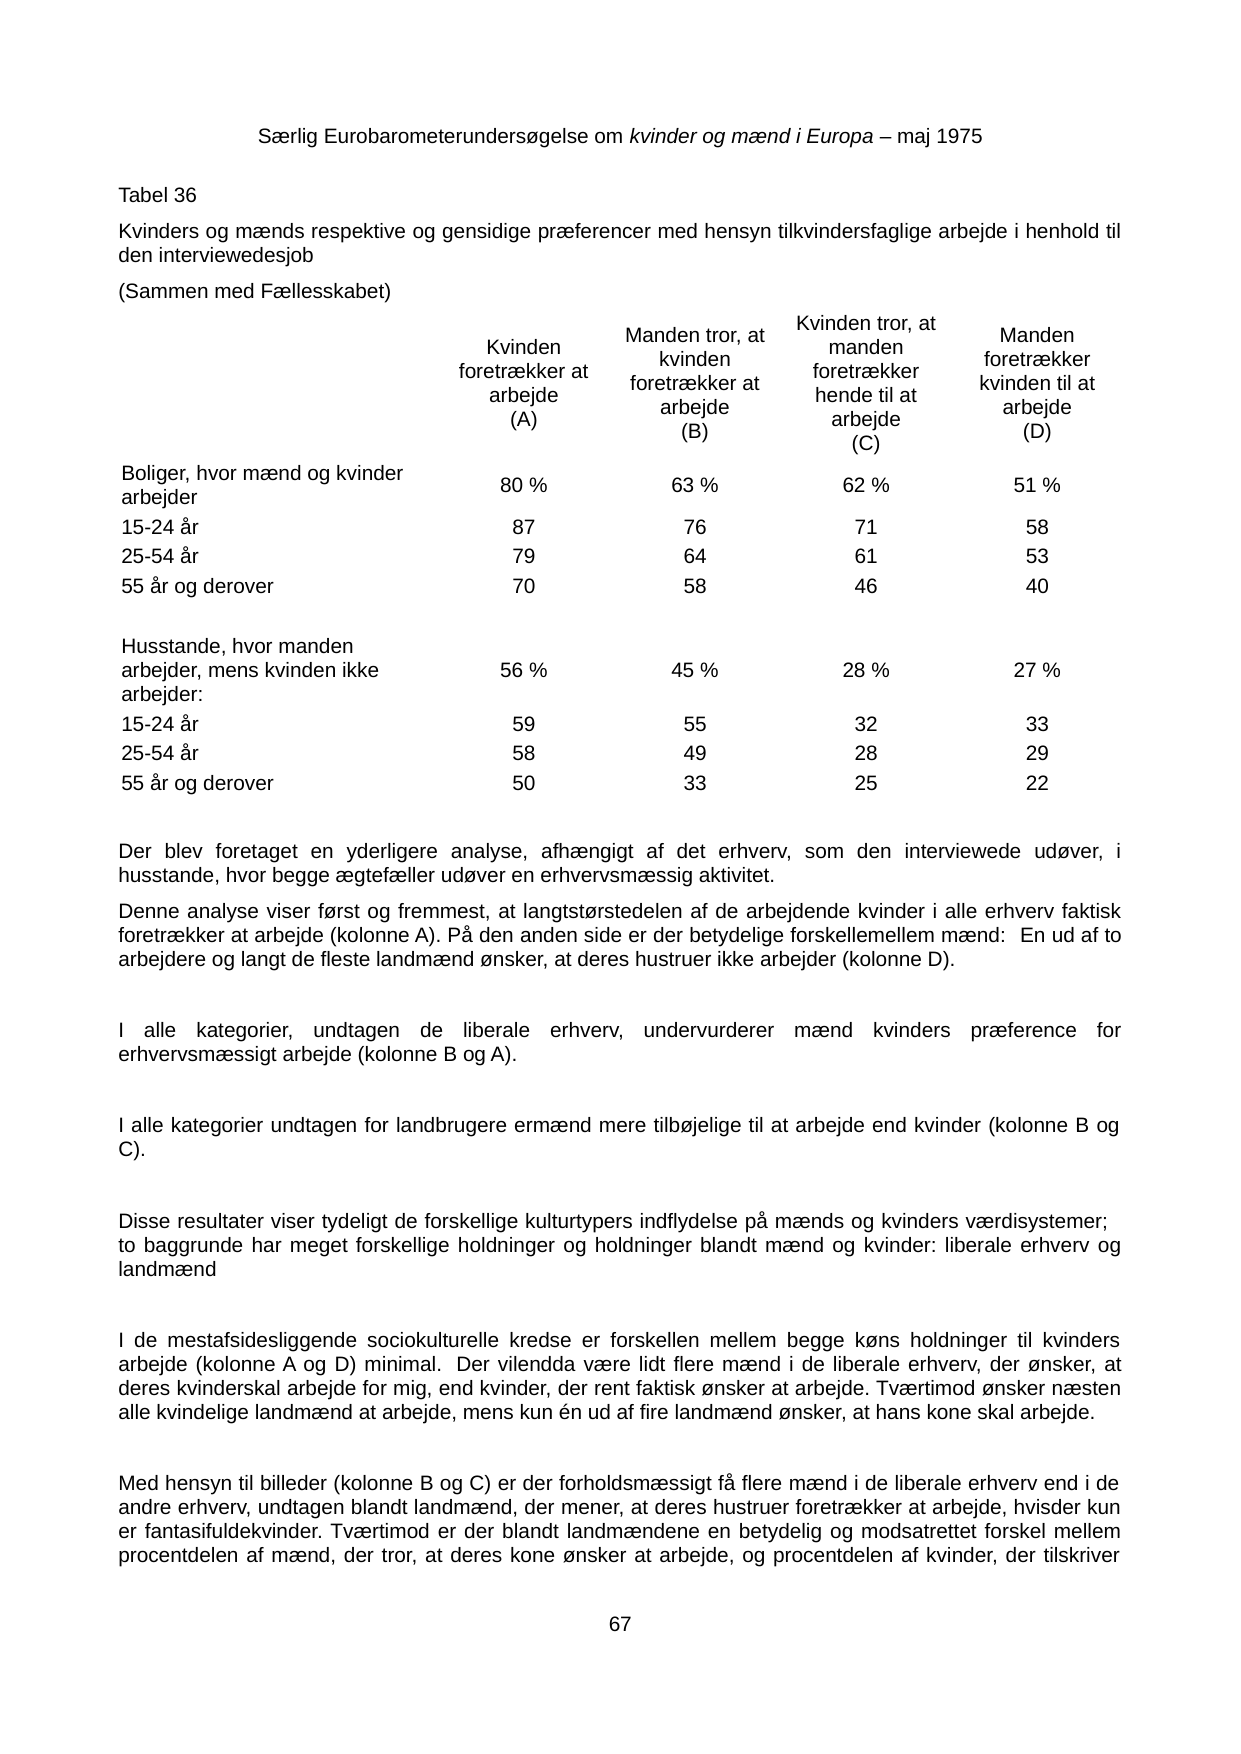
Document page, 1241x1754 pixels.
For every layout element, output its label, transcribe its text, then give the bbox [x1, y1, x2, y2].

table_cell [951, 601, 1123, 631]
table_header Manden tror, at kvinden foretrækker at arbejde (B) [609, 308, 780, 458]
table_cell 15-24 år [118, 512, 438, 541]
table_cell 46 [780, 571, 951, 601]
table_cell [609, 601, 780, 631]
table_cell 33 [609, 768, 780, 798]
table_cell 79 [438, 541, 609, 571]
table_cell 55 år og derover [118, 571, 438, 601]
text Der blev foretaget en yderligere analyse, afhængigt af det erhverv, som den interviewede udøver, i husstande, hvor begge ægtefæller udøver en erhvervsmæssig aktivitet. [118, 839, 1122, 887]
table_cell 55 år og derover [118, 768, 438, 798]
table_cell 50 [438, 768, 609, 798]
table_cell 87 [438, 512, 609, 541]
table_cell [780, 601, 951, 631]
table_cell 63 % [609, 458, 780, 512]
text I alle kategorier undtagen for landbrugere ermænd mere tilbøjelige til at arbejde end kvinder (kolonne B og C). [118, 1113, 1122, 1161]
text Disse resultater viser tydeligt de forskellige kulturtypers indflydelse på mænds og kvinders værdisystemer; to baggrunde har meget forskellige holdninger og holdninger blandt mænd og kvinder: liberale erhverv og landmænd [118, 1208, 1122, 1280]
table_cell 40 [951, 571, 1123, 601]
table_cell 49 [609, 738, 780, 768]
table_cell 33 [951, 709, 1123, 738]
table_cell 70 [438, 571, 609, 601]
table_cell 58 [951, 512, 1123, 541]
table_cell 59 [438, 709, 609, 738]
table_cell [118, 601, 438, 631]
table_cell 56 % [438, 631, 609, 708]
table_cell 71 [780, 512, 951, 541]
table_header Kvinden tror, at manden foretrækker hende til at arbejde (C) [780, 308, 951, 458]
table_cell 25-54 år [118, 738, 438, 768]
table_cell [438, 601, 609, 631]
table_cell 28 % [780, 631, 951, 708]
table_cell 58 [609, 571, 780, 601]
table_cell 76 [609, 512, 780, 541]
table_cell 53 [951, 541, 1123, 571]
table_cell 29 [951, 738, 1123, 768]
table_cell 27 % [951, 631, 1123, 708]
table_header [118, 308, 438, 458]
table_cell 51 % [951, 458, 1123, 512]
text Med hensyn til billeder (kolonne B og C) er der forholdsmæssigt få flere mænd i de liberale erhverv end i de andre erhverv, undtagen blandt landmænd, der mener, at deres hustruer foretrækker at arbejde, hvisder kun er fantasifuldekvinder. Tværtimod er der blandt landmændene en betydelig og modsatrettet forskel mellem procentdelen af mænd, der tror, at deres kone ønsker at arbejde, og procentdelen af kvinder, der tilskriver [118, 1471, 1122, 1567]
table_cell 25-54 år [118, 541, 438, 571]
table_cell 45 % [609, 631, 780, 708]
table_cell 15-24 år [118, 709, 438, 738]
text Denne analyse viser først og fremmest, at langtstørstedelen af de arbejdende kvinder i alle erhverv faktisk foretrækker at arbejde (kolonne A). På den anden side er der betydelige forskellemellem mænd: En ud af to arbejdere og langt de fleste landmænd ønsker, at deres hustruer ikke arbejder (kolonne D). [118, 899, 1122, 971]
table_cell 32 [780, 709, 951, 738]
text Kvinders og mænds respektive og gensidige præferencer med hensyn tilkvindersfaglige arbejde i henhold til den interviewedesjob [118, 219, 1122, 267]
table_cell 25 [780, 768, 951, 798]
table_cell 62 % [780, 458, 951, 512]
table_cell Boliger, hvor mænd og kvinder arbejder [118, 458, 438, 512]
table_cell 28 [780, 738, 951, 768]
text Tabel 36 [118, 183, 1122, 207]
table_cell 55 [609, 709, 780, 738]
table_cell 80 % [438, 458, 609, 512]
text I de mestafsidesliggende sociokulturelle kredse er forskellen mellem begge køns holdninger til kvinders arbejde (kolonne A og D) minimal. Der vilendda være lidt flere mænd i de liberale erhverv, der ønsker, at deres kvinderskal arbejde for mig, end kvinder, der rent faktisk ønsker at arbejde. Tværtimod ønsker næsten alle kvindelige landmænd at arbejde, mens kun én ud af fire landmænd ønsker, at hans kone skal arbejde. [118, 1328, 1122, 1423]
text (Sammen med Fællesskabet) [118, 278, 1122, 302]
table_cell 22 [951, 768, 1123, 798]
table_header Kvinden foretrækker at arbejde (A) [438, 308, 609, 458]
table_cell 61 [780, 541, 951, 571]
text I alle kategorier, undtagen de liberale erhverv, undervurderer mænd kvinders præference for erhvervsmæssigt arbejde (kolonne B og A). [118, 1018, 1122, 1066]
table_cell 58 [438, 738, 609, 768]
table_cell Husstande, hvor manden arbejder, mens kvinden ikke arbejder: [118, 631, 438, 708]
table_cell 64 [609, 541, 780, 571]
table_header Manden foretrækker kvinden til at arbejde (D) [951, 308, 1123, 458]
